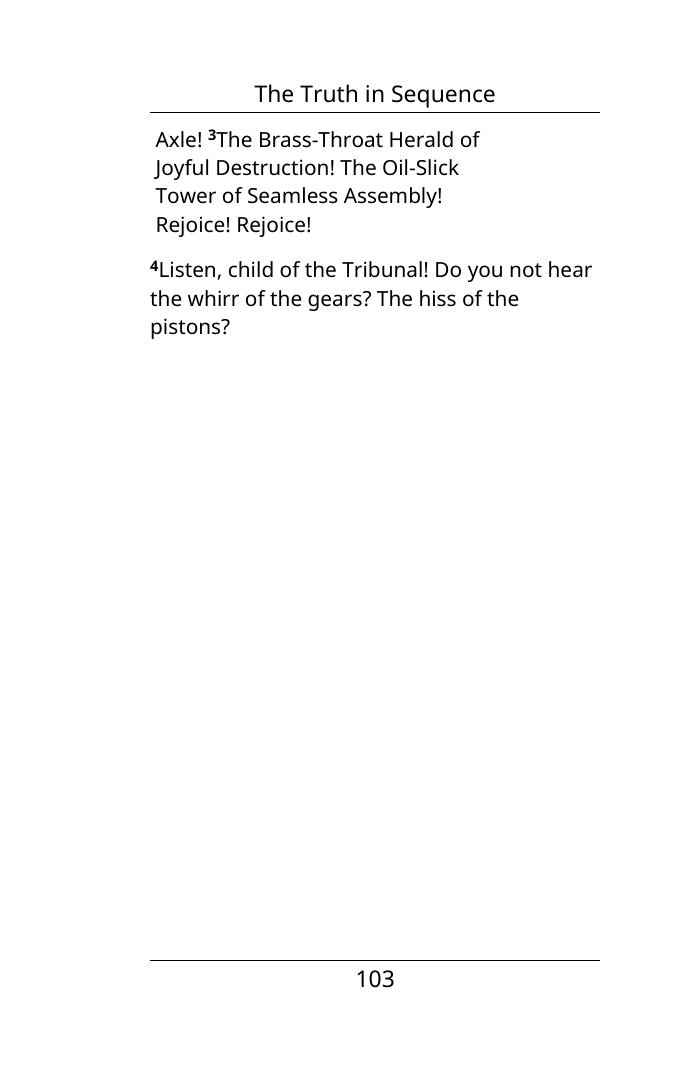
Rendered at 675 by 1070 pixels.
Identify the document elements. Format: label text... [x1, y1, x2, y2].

text Joyful Destruction! The Oil-Slick [150, 153, 600, 182]
text 4Listen, child of the Tribunal! Do you not hear the whirr of the gears? The hiss of the pistons? [150, 256, 600, 341]
text Axle! 3The Brass-Throat Herald of [150, 125, 600, 153]
text Rejoice! Rejoice! [150, 210, 600, 238]
text Tower of Seamless Assembly! [150, 182, 600, 210]
